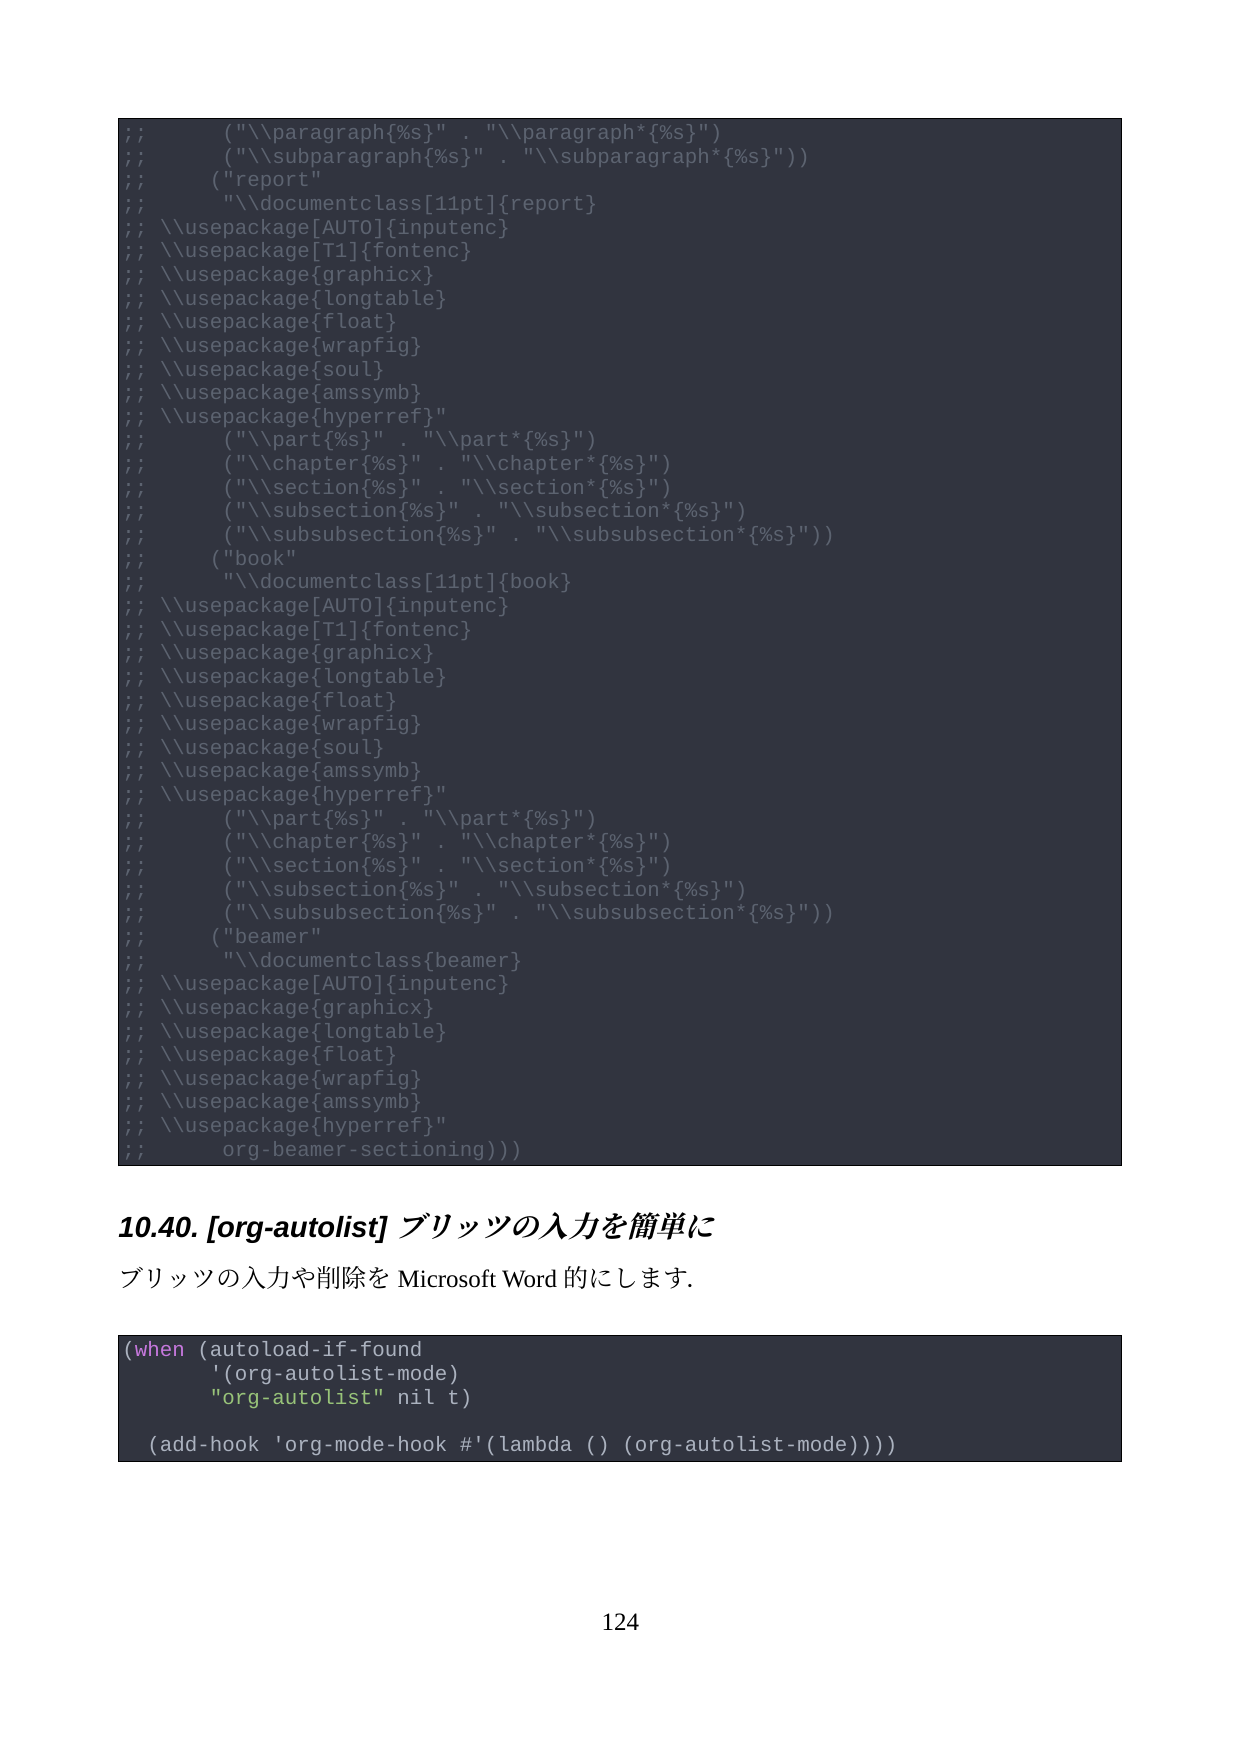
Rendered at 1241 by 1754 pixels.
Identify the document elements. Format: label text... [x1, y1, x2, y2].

text "org-autolist" nil t) [119, 1383, 1121, 1406]
text ;; \\usepackage{longtable} [119, 284, 1121, 307]
text ;; \\usepackage{float} [119, 307, 1121, 331]
text ;; ("\\section{%s}" . "\\section*{%s}") [119, 473, 1121, 496]
text ;; ("\\part{%s}" . "\\part*{%s}") [119, 426, 1121, 449]
text ブリッツの入力や削除を Microsoft Word 的にします． [118, 1258, 1122, 1323]
text ;; \\usepackage{soul} [119, 733, 1121, 757]
text ;; ("report" [119, 165, 1121, 189]
text ;; ("\\chapter{%s}" . "\\chapter*{%s}") [119, 827, 1121, 851]
subtitle [org-autolist] ブリッツの入力を簡単に [118, 1204, 1122, 1246]
text ;; ("\\subsection{%s}" . "\\subsection*{%s}") [119, 496, 1121, 520]
text '(org-autolist-mode) [119, 1359, 1121, 1383]
text ;; "\\documentclass{beamer} [119, 946, 1121, 969]
text ;; \\usepackage[AUTO]{inputenc} [119, 969, 1121, 993]
text ;; ("\\paragraph{%s}" . "\\paragraph*{%s}") [119, 119, 1121, 142]
text ;; \\usepackage{graphicx} [119, 993, 1121, 1017]
text ;; \\usepackage[AUTO]{inputenc} [119, 213, 1121, 236]
text ;; ("\\part{%s}" . "\\part*{%s}") [119, 804, 1121, 827]
text ;; \\usepackage{graphicx} [119, 260, 1121, 284]
text ;; ("\\subsubsection{%s}" . "\\subsubsection*{%s}")) [119, 898, 1121, 922]
text ;; org-beamer-sectioning))) [119, 1135, 1121, 1165]
text ;; "\\documentclass[11pt]{book} [119, 567, 1121, 591]
text (add-hook 'org-mode-hook #'(lambda () (org-autolist-mode)))) [119, 1430, 1121, 1461]
text ;; ("\\subparagraph{%s}" . "\\subparagraph*{%s}")) [119, 142, 1121, 165]
text ;; \\usepackage{wrapfig} [119, 331, 1121, 354]
text ;; \\usepackage{longtable} [119, 1017, 1121, 1040]
text ;; \\usepackage[T1]{fontenc} [119, 236, 1121, 260]
text ;; \\usepackage[T1]{fontenc} [119, 615, 1121, 638]
text ;; \\usepackage{soul} [119, 354, 1121, 378]
text ;; \\usepackage{hyperref}" [119, 402, 1121, 426]
text ;; "\\documentclass[11pt]{report} [119, 189, 1121, 213]
text ;; ("beamer" [119, 922, 1121, 946]
text ;; \\usepackage{float} [119, 686, 1121, 709]
text ;; \\usepackage{amssymb} [119, 378, 1121, 402]
text ;; \\usepackage{amssymb} [119, 757, 1121, 780]
text ;; \\usepackage{hyperref}" [119, 780, 1121, 804]
text ;; \\usepackage{longtable} [119, 662, 1121, 686]
text ;; ("\\chapter{%s}" . "\\chapter*{%s}") [119, 449, 1121, 473]
text ;; \\usepackage{wrapfig} [119, 709, 1121, 733]
text ;; \\usepackage{graphicx} [119, 638, 1121, 662]
text ;; ("\\section{%s}" . "\\section*{%s}") [119, 851, 1121, 875]
text ;; ("book" [119, 544, 1121, 567]
text ;; \\usepackage{wrapfig} [119, 1064, 1121, 1088]
text ;; ("\\subsubsection{%s}" . "\\subsubsection*{%s}")) [119, 520, 1121, 544]
text ;; \\usepackage{amssymb} [119, 1088, 1121, 1111]
text ;; \\usepackage[AUTO]{inputenc} [119, 591, 1121, 615]
text ;; \\usepackage{float} [119, 1040, 1121, 1064]
text ;; \\usepackage{hyperref}" [119, 1111, 1121, 1135]
text ;; ("\\subsection{%s}" . "\\subsection*{%s}") [119, 875, 1121, 898]
text (when (autoload-if-found [119, 1336, 1121, 1359]
